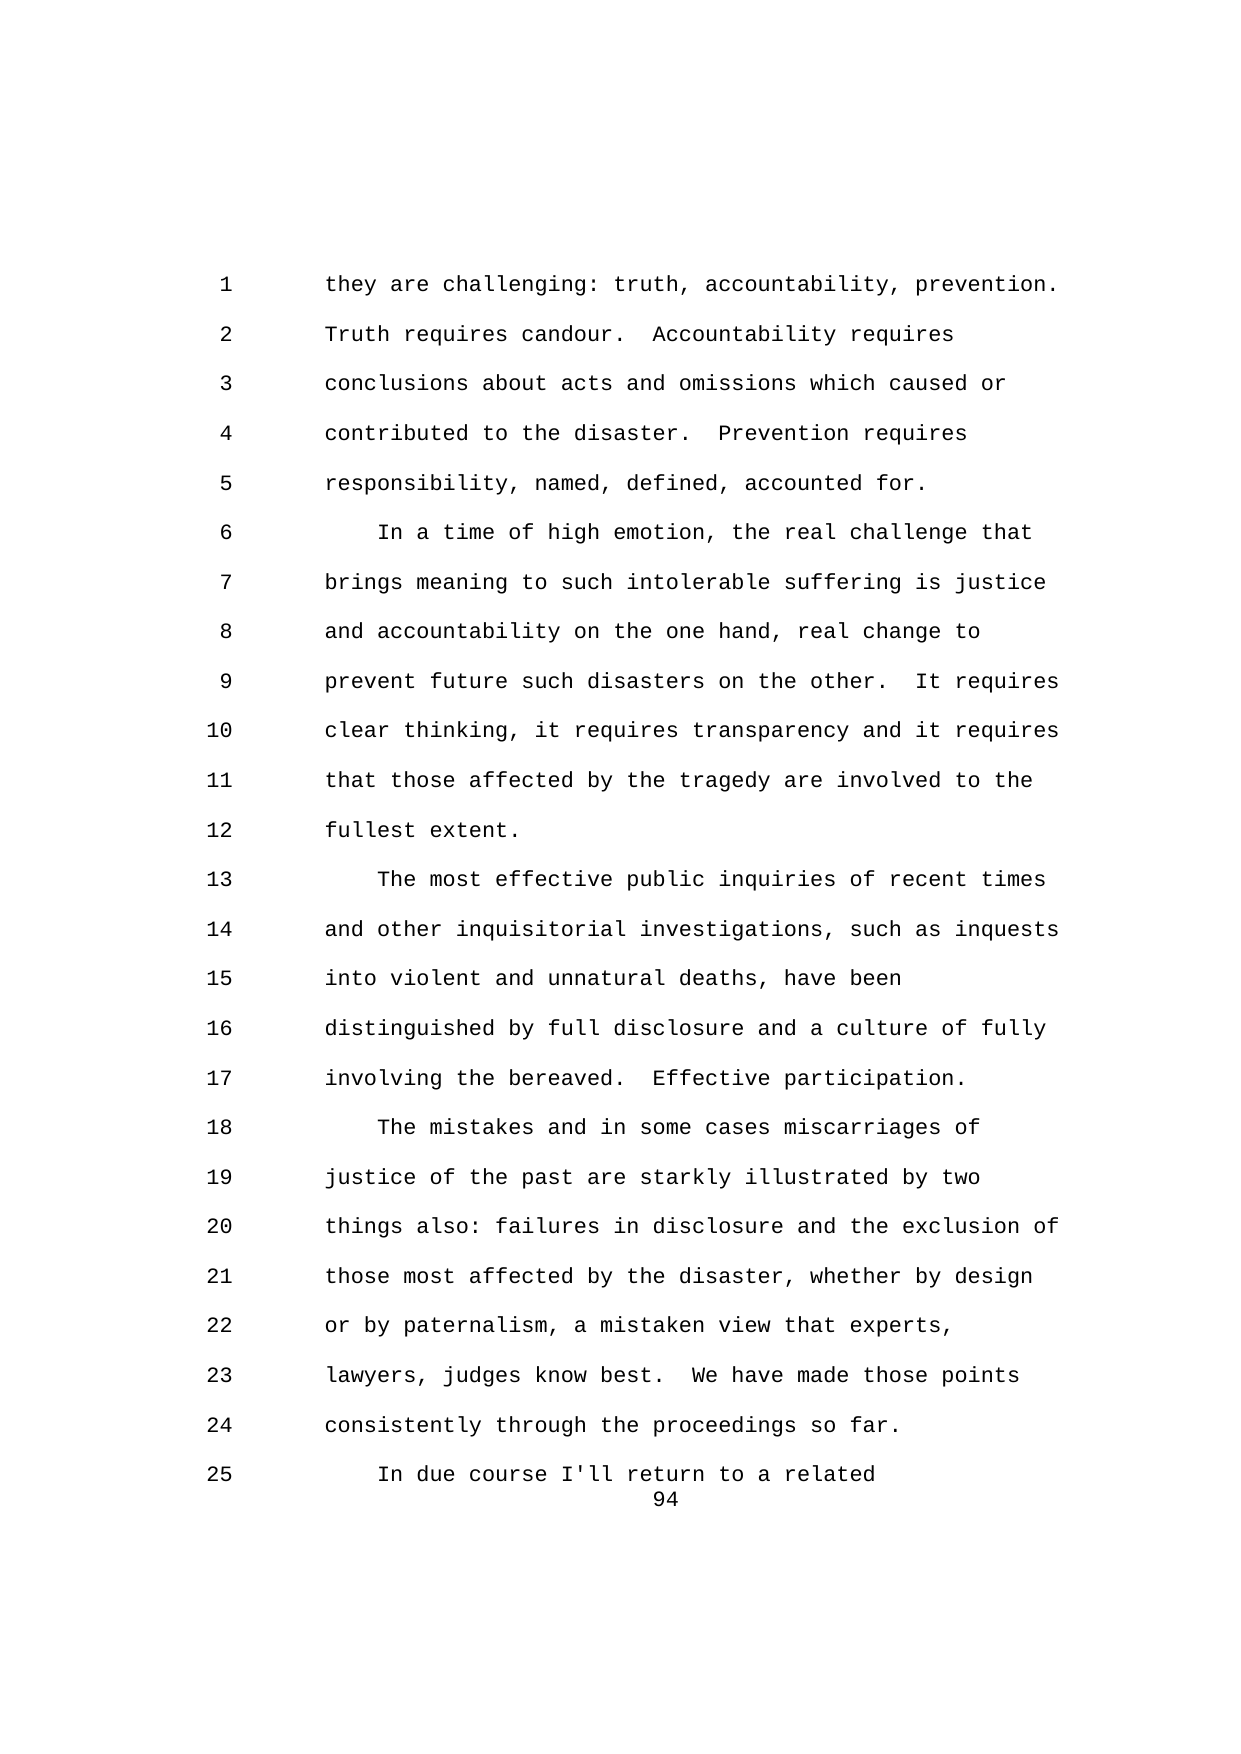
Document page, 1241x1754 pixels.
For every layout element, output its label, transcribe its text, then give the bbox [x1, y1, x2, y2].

text 7 brings meaning to such intolerable suffering is justice [75, 571, 1165, 596]
text 94 [75, 1488, 1165, 1513]
text 22 or by paternalism, a mistaken view that experts, [75, 1314, 1165, 1339]
text 11 that those affected by the tragedy are involved to the [75, 769, 1165, 794]
text 3 conclusions about acts and omissions which caused or [75, 372, 1165, 397]
text 2 Truth requires candour. Accountability requires [75, 323, 1165, 348]
text 17 involving the bereaved. Effective participation. [75, 1067, 1165, 1091]
text 5 responsibility, named, defined, accounted for. [75, 472, 1165, 496]
text 24 consistently through the proceedings so far. [75, 1414, 1165, 1438]
text 10 clear thinking, it requires transparency and it requires [75, 719, 1165, 744]
text 4 contributed to the disaster. Prevention requires [75, 422, 1165, 447]
text 12 fullest extent. [75, 819, 1165, 843]
text 25 In due course I'll return to a related [75, 1463, 1165, 1488]
text 1 they are challenging: truth, accountability, prevention. [75, 273, 1165, 298]
text 18 The mistakes and in some cases miscarriages of [75, 1116, 1165, 1141]
text 16 distinguished by full disclosure and a culture of fully [75, 1017, 1165, 1042]
text 6 In a time of high emotion, the real challenge that [75, 521, 1165, 546]
text 19 justice of the past are starkly illustrated by two [75, 1166, 1165, 1191]
text 21 those most affected by the disaster, whether by design [75, 1265, 1165, 1290]
text 23 lawyers, judges know best. We have made those points [75, 1364, 1165, 1389]
text 13 The most effective public inquiries of recent times [75, 868, 1165, 893]
text 20 things also: failures in disclosure and the exclusion of [75, 1215, 1165, 1240]
text 9 prevent future such disasters on the other. It requires [75, 670, 1165, 695]
text 14 and other inquisitorial investigations, such as inquests [75, 918, 1165, 943]
text 8 and accountability on the one hand, real change to [75, 620, 1165, 645]
text 15 into violent and unnatural deaths, have been [75, 967, 1165, 992]
